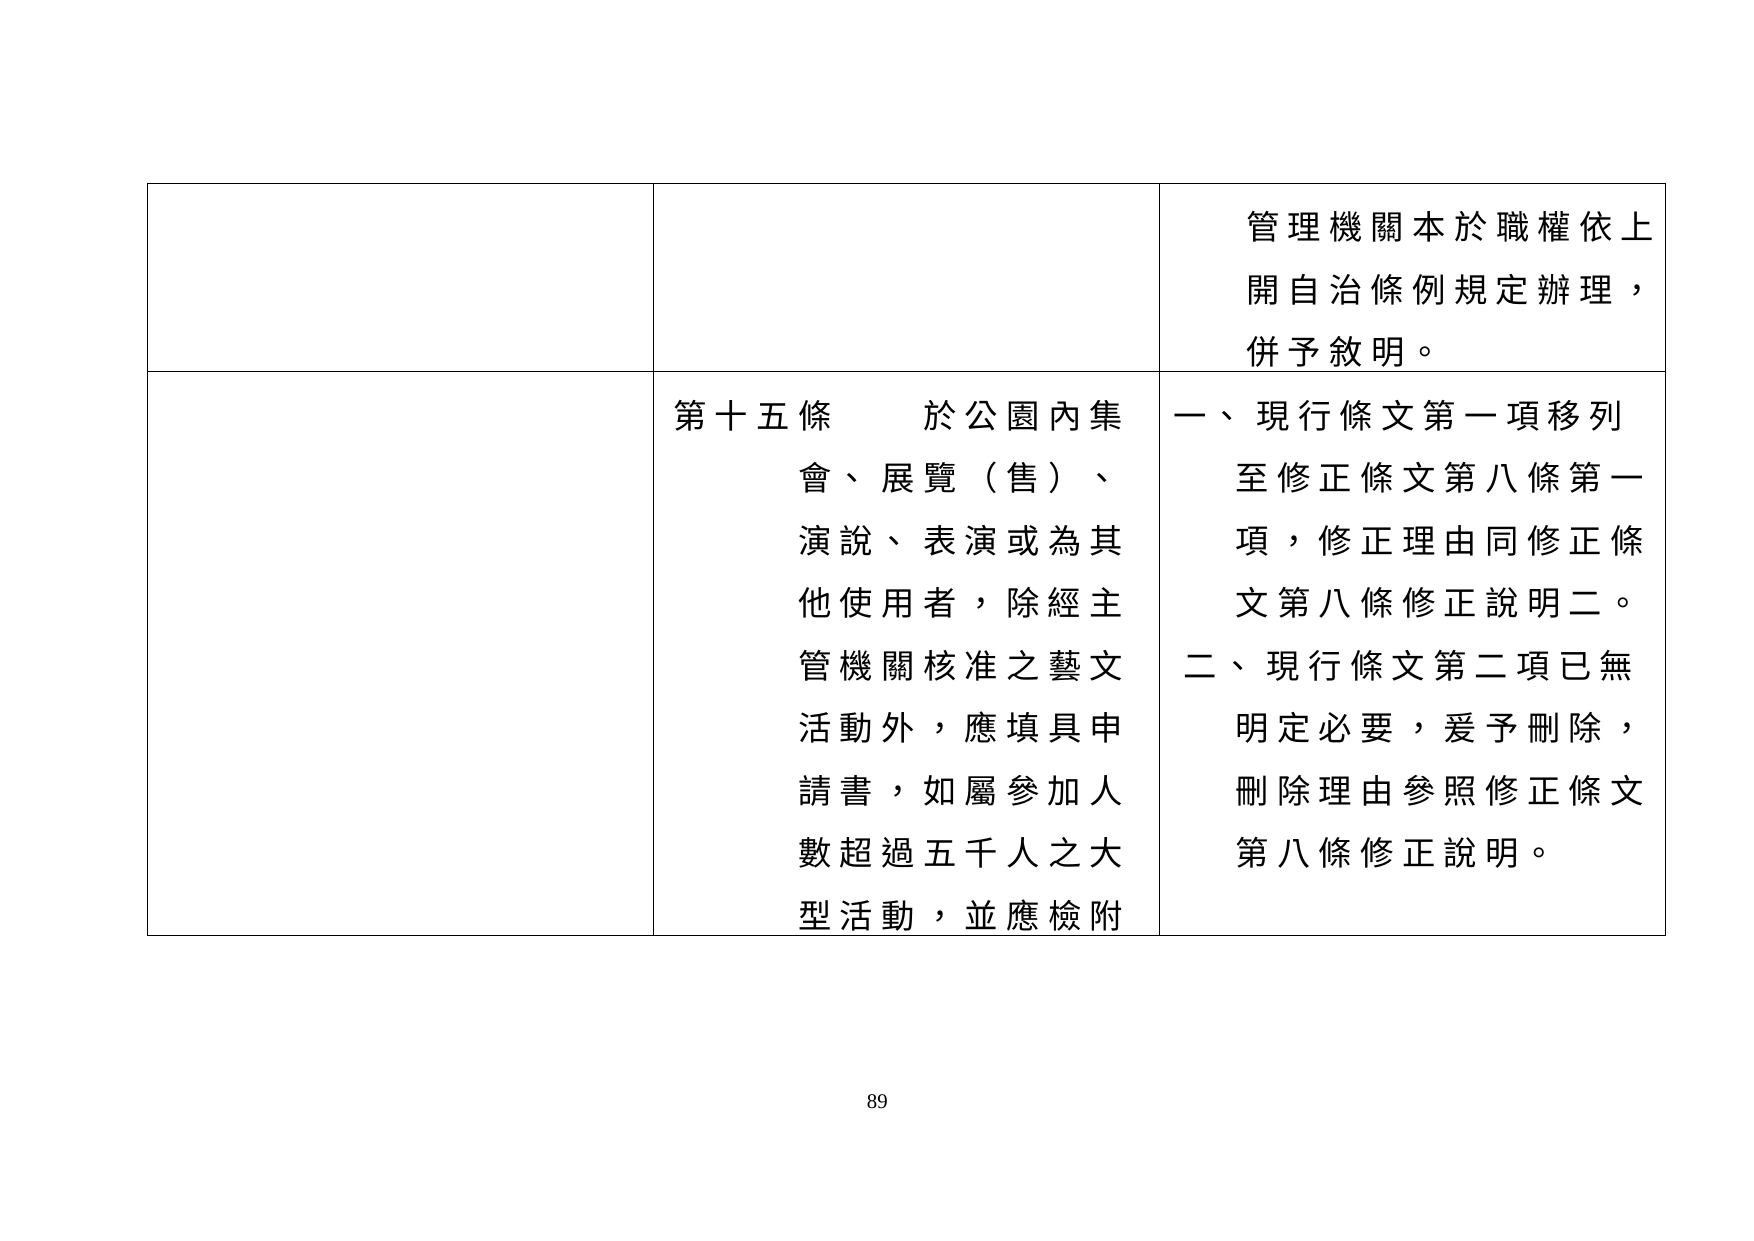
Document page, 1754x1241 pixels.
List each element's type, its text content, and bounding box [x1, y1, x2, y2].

table_cell [148, 184, 653, 371]
table_cell 第十五條 於公園內集會、展覽（售）、演說、表演或為其他使用者，除經主管機關核准之藝文活動外，應填具申請書，如屬參加人數超過五千人之大型活動，並應檢附 [654, 372, 1159, 934]
table_cell 一、現行條文第一項移列至修正條文第八條第一項，修正理由同修正條文第八條修正說明二。 二、現行條文第二項已無明定必要，爰予刪除，刪除理由參照修正條文第八條修正說明。 [1160, 372, 1665, 934]
table_cell [148, 372, 653, 934]
table_cell 管理機關本於職權依上開自治條例規定辦理，併予敘明。 [1160, 184, 1665, 371]
table_cell [654, 184, 1159, 371]
